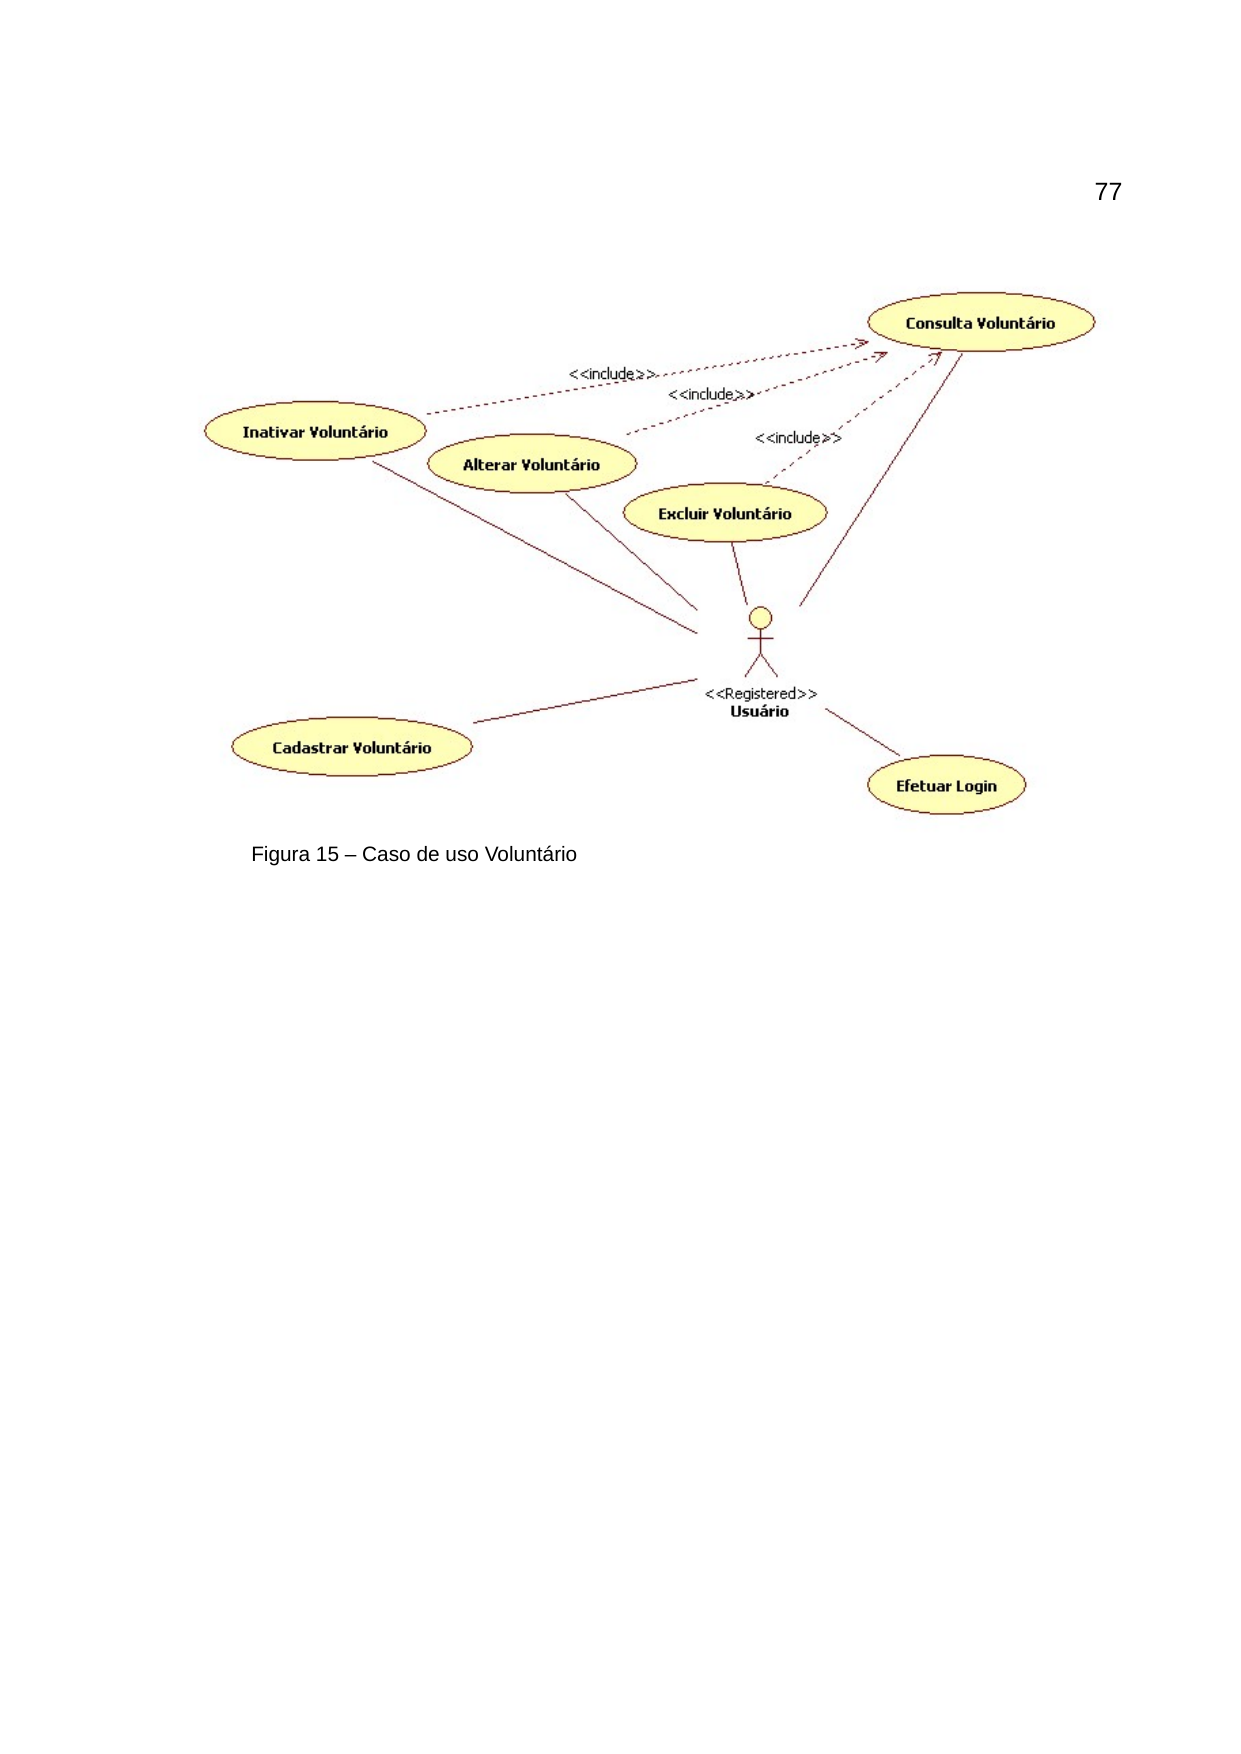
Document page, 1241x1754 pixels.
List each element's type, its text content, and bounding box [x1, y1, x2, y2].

text Figura 15 – Caso de uso Voluntário [177, 842, 1122, 865]
picture [177, 265, 1123, 842]
